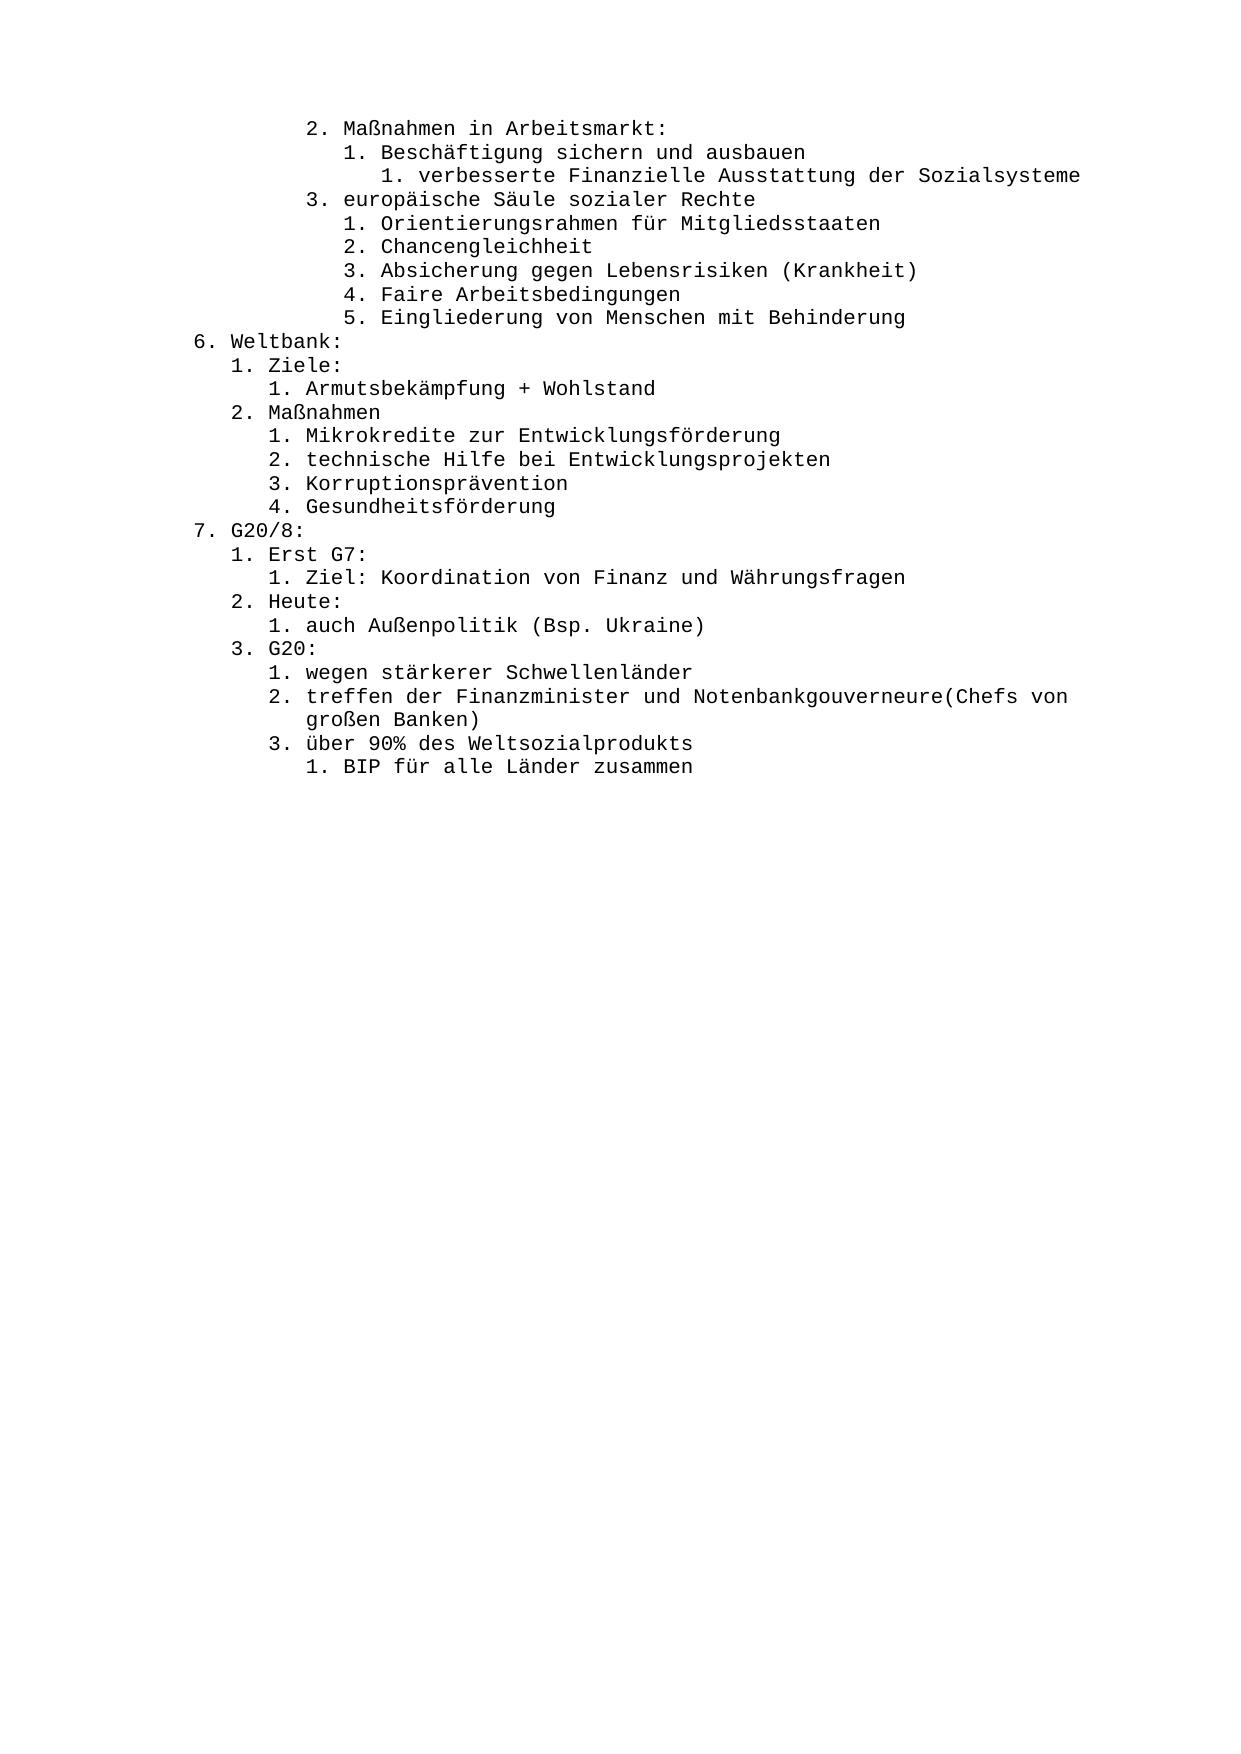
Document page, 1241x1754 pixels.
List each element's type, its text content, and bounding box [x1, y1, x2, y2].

list Faire Arbeitsbedingungen [343, 284, 1122, 307]
list Gesundheitsförderung [268, 496, 1122, 520]
list Ziel: Koordination von Finanz und Währungsfragen [268, 567, 1122, 591]
list G20/8: [193, 520, 1122, 544]
list Heute: [231, 591, 1122, 615]
list europäische Säule sozialer Rechte [306, 189, 1122, 213]
list wegen stärkerer Schwellenländer [268, 662, 1122, 686]
list über 90% des Weltsozialprodukts [268, 733, 1122, 757]
list Korruptionsprävention [268, 473, 1122, 496]
list Ziele: [231, 354, 1122, 378]
list Armutsbekämpfung + Wohlstand [268, 378, 1122, 402]
list verbesserte Finanzielle Ausstattung der Sozialsysteme [381, 165, 1122, 189]
list Weltbank: [193, 331, 1122, 354]
list technische Hilfe bei Entwicklungsprojekten [268, 449, 1122, 473]
list G20: [231, 638, 1122, 662]
list Erst G7: [231, 544, 1122, 567]
list Eingliederung von Menschen mit Behinderung [343, 307, 1122, 331]
list BIP für alle Länder zusammen [306, 757, 1122, 780]
list Mikrokredite zur Entwicklungsförderung [268, 426, 1122, 449]
list Maßnahmen [231, 402, 1122, 426]
list Chancengleichheit [343, 236, 1122, 260]
list Maßnahmen in Arbeitsmarkt: [306, 118, 1122, 142]
list auch Außenpolitik (Bsp. Ukraine) [268, 615, 1122, 638]
list Absicherung gegen Lebensrisiken (Krankheit) [343, 260, 1122, 284]
list treffen der Finanzminister und Notenbankgouverneure(Chefs von großen Banken) [268, 686, 1122, 733]
list Orientierungsrahmen für Mitgliedsstaaten [343, 213, 1122, 236]
list Beschäftigung sichern und ausbauen [343, 142, 1122, 165]
